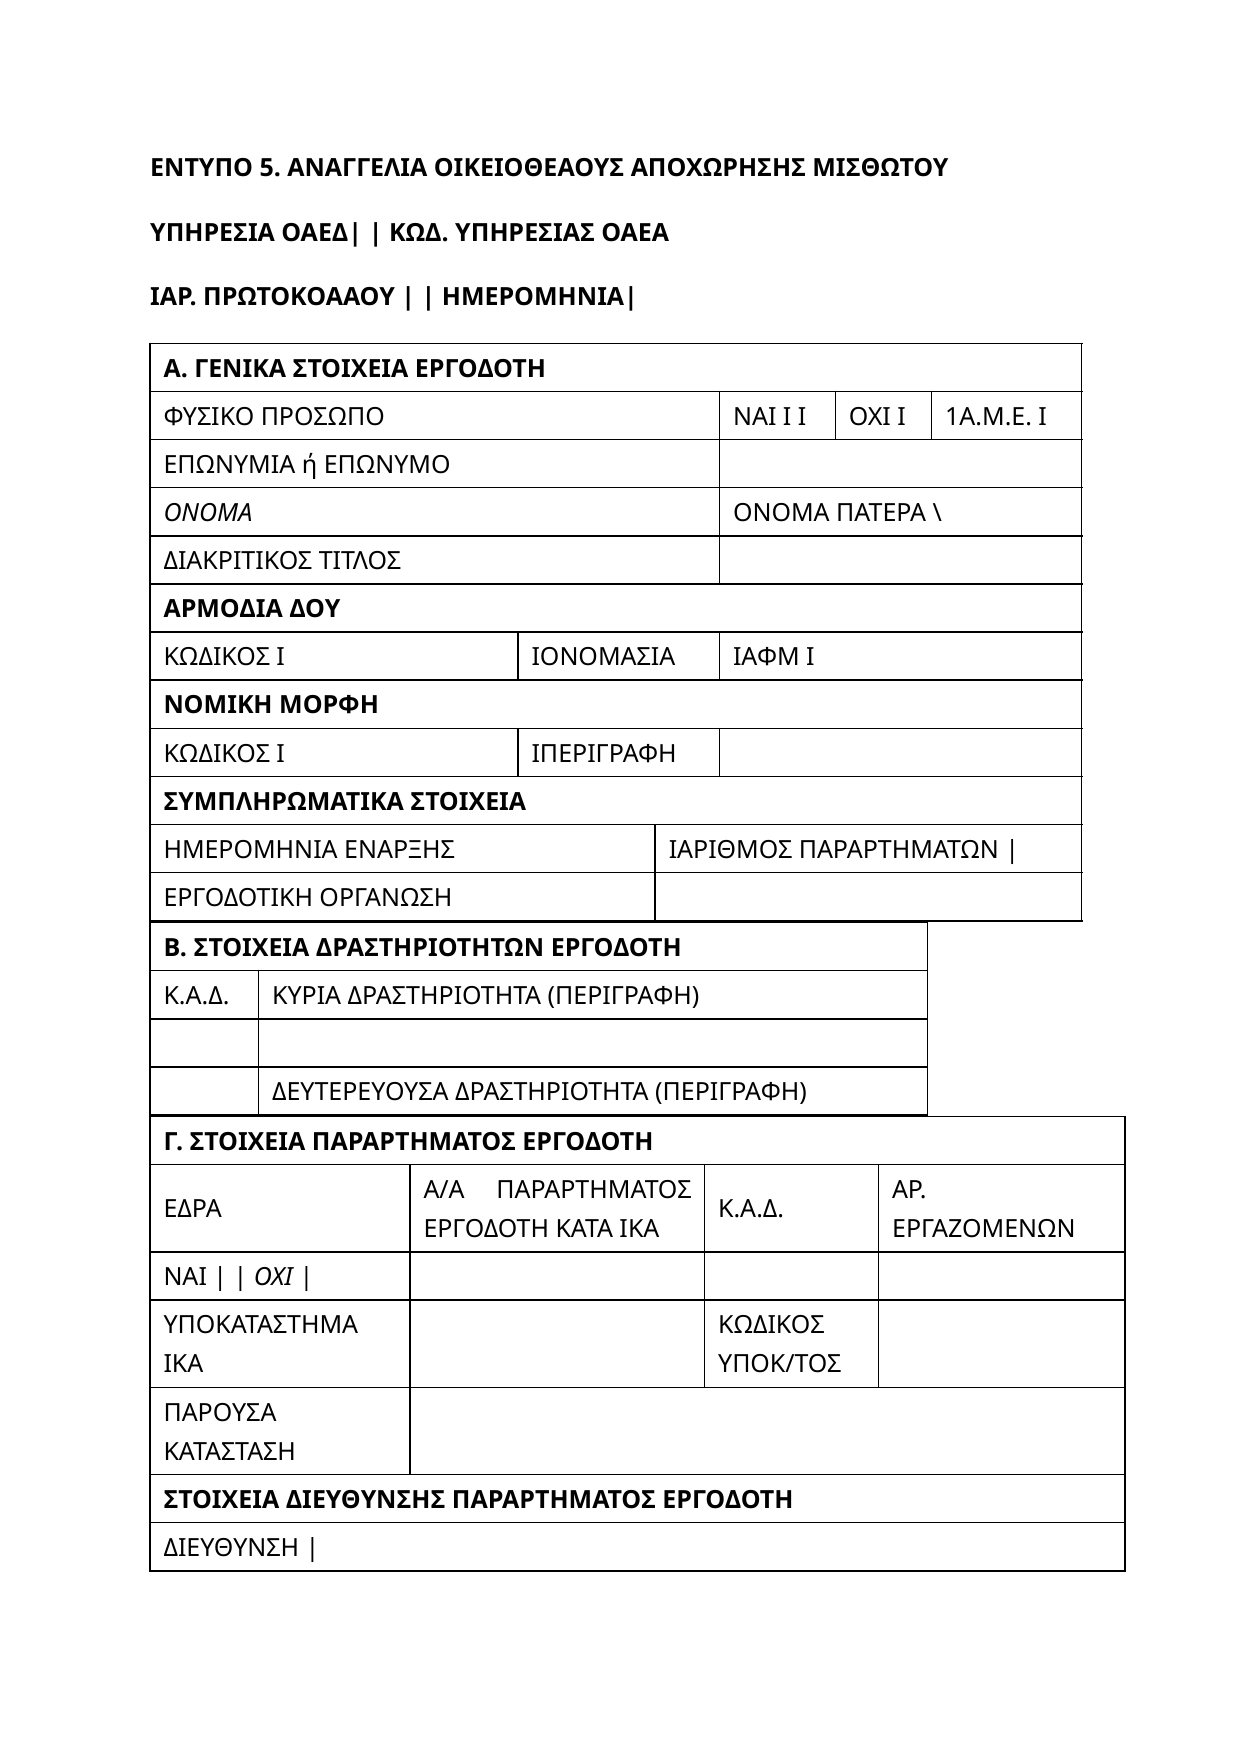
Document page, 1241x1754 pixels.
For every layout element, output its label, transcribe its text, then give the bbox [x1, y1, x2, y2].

table_cell ΕΔΡΑ [151, 1165, 409, 1251]
table_cell ΝΟΜΙΚΗ ΜΟΡΦΗ [151, 681, 1081, 727]
table_cell 1Α.Μ.Ε. Ι [932, 392, 1081, 439]
table_cell [259, 1020, 927, 1066]
table_cell ΙΑΡΙΘΜΟΣ ΠΑΡΑΡΤΗΜΑΤΩΝ | [656, 825, 1081, 872]
table_cell [879, 1301, 1124, 1386]
table_cell ΔΙΑΚΡΙΤΙΚΟΣ ΤΙΤΛΟΣ [151, 537, 719, 583]
table_header Γ. ΣΤΟΙΧΕΙΑ ΠΑΡΑΡΤΗΜΑΤΟΣ ΕΡΓΟΔΟΤΗ [151, 1117, 1124, 1164]
table_cell [656, 873, 1081, 920]
table_cell Α/Α ΠΑΡΑΡΤΗΜΑΤΟΣ ΕΡΓΟΔΟΤΗ ΚΑΤΑ ΙΚΑ [411, 1165, 704, 1251]
table_cell ΝΑΙ | | ΟΧΙ | [151, 1253, 409, 1299]
table_cell ΝΑΙ Ι Ι [720, 392, 835, 439]
table_cell ΔΕΥΤΕΡΕΥΟΥΣΑ ΔΡΑΣΤΗΡΙΟΤΗΤΑ (ΠΕΡΙΓΡΑΦΗ) [259, 1068, 927, 1114]
table_cell [879, 1253, 1124, 1299]
table_cell Κ.Α.Δ. [151, 971, 258, 1018]
table_cell ΠΑΡΟΥΣΑ ΚΑΤΑΣΤΑΣΗ [151, 1388, 409, 1474]
table_cell Κ.Α.Δ. [705, 1165, 878, 1251]
table_cell ΗΜΕΡΟΜΗΝΙΑ ΕΝΑΡΞΗΣ [151, 825, 654, 872]
text ΕΝΤΥΠΟ 5. ΑΝΑΓΓΕΛΙΑ ΟΙΚΕΙΟΘΕΑΟΥΣ ΑΠΟΧΩΡΗΣΗΣ ΜΙΣΘΩΤΟΥ [150, 150, 1090, 184]
table_header Β. ΣΤΟΙΧΕΙΑ ΔΡΑΣΤΗΡΙΟΤΗΤΩΝ ΕΡΓΟΔΟΤΗ [151, 923, 927, 970]
table_cell ΙΑΦΜ Ι [720, 633, 1081, 679]
table_cell [720, 729, 1081, 776]
table_cell [411, 1301, 704, 1386]
text ΙΑΡ. ΠΡΩΤΟΚΟΑΑΟΥ | | ΗΜΕΡΟΜΗΝΙΑ| [150, 278, 1090, 312]
table_cell [411, 1253, 704, 1299]
table_cell ΑΡ. ΕΡΓΑΖΟΜΕΝΩΝ [879, 1165, 1124, 1251]
table_cell ΦΥΣΙΚΟ ΠΡΟΣΩΠΟ [151, 392, 719, 439]
table_cell ΟΝΟΜΑ [151, 488, 719, 535]
table_cell ΑΡΜΟΔΙΑ ΔΟΥ [151, 585, 1081, 631]
table_cell ΣΥΜΠΛΗΡΩΜΑΤΙΚΑ ΣΤΟΙΧΕΙΑ [151, 777, 1081, 824]
table_header Α. ΓΕΝΙΚΑ ΣΤΟΙΧΕΙΑ ΕΡΓΟΔΟΤΗ [151, 344, 1081, 391]
table_cell ΟΧΙ Ι [836, 392, 931, 439]
table_cell [720, 537, 1081, 583]
table_cell ΙΟΝΟΜΑΣΙΑ [519, 633, 719, 679]
table_cell ΚΥΡΙΑ ΔΡΑΣΤΗΡΙΟΤΗΤΑ (ΠΕΡΙΓΡΑΦΗ) [259, 971, 927, 1018]
table_cell ΟΝΟΜΑ ΠΑΤΕΡΑ \ [720, 488, 1081, 535]
table_cell [705, 1253, 878, 1299]
table_cell ΥΠΟΚΑΤΑΣΤΗΜΑ ΙΚΑ [151, 1301, 409, 1386]
table_cell [151, 1020, 258, 1066]
table_cell ΙΠΕΡΙΓΡΑΦΗ [519, 729, 719, 776]
table_cell ΚΩΔΙΚΟΣ Ι [151, 633, 517, 679]
table_cell ΕΡΓΟΔΟΤΙΚΗ ΟΡΓΑΝΩΣΗ [151, 873, 654, 920]
table_cell [411, 1388, 1124, 1474]
table_cell ΕΠΩΝΥΜΙΑ ή ΕΠΩΝΥΜΟ [151, 440, 719, 487]
table_cell ΚΩΔΙΚΟΣ Ι [151, 729, 517, 776]
text ΥΠΗΡΕΣΙΑ ΟΑΕΔ| | ΚΩΔ. ΥΠΗΡΕΣΙΑΣ ΟΑΕΑ [150, 214, 1090, 248]
table_cell ΔΙΕΥΘΥΝΣΗ | [151, 1523, 1124, 1570]
table_cell ΚΩΔΙΚΟΣ ΥΠΟΚ/ΤΟΣ [705, 1301, 878, 1386]
table_cell ΣΤΟΙΧΕΙΑ ΔΙΕΥΘΥΝΣΗΣ ΠΑΡΑΡΤΗΜΑΤΟΣ ΕΡΓΟΔΟΤΗ [151, 1475, 1124, 1522]
table_cell [151, 1068, 258, 1114]
table_cell [720, 440, 1081, 487]
